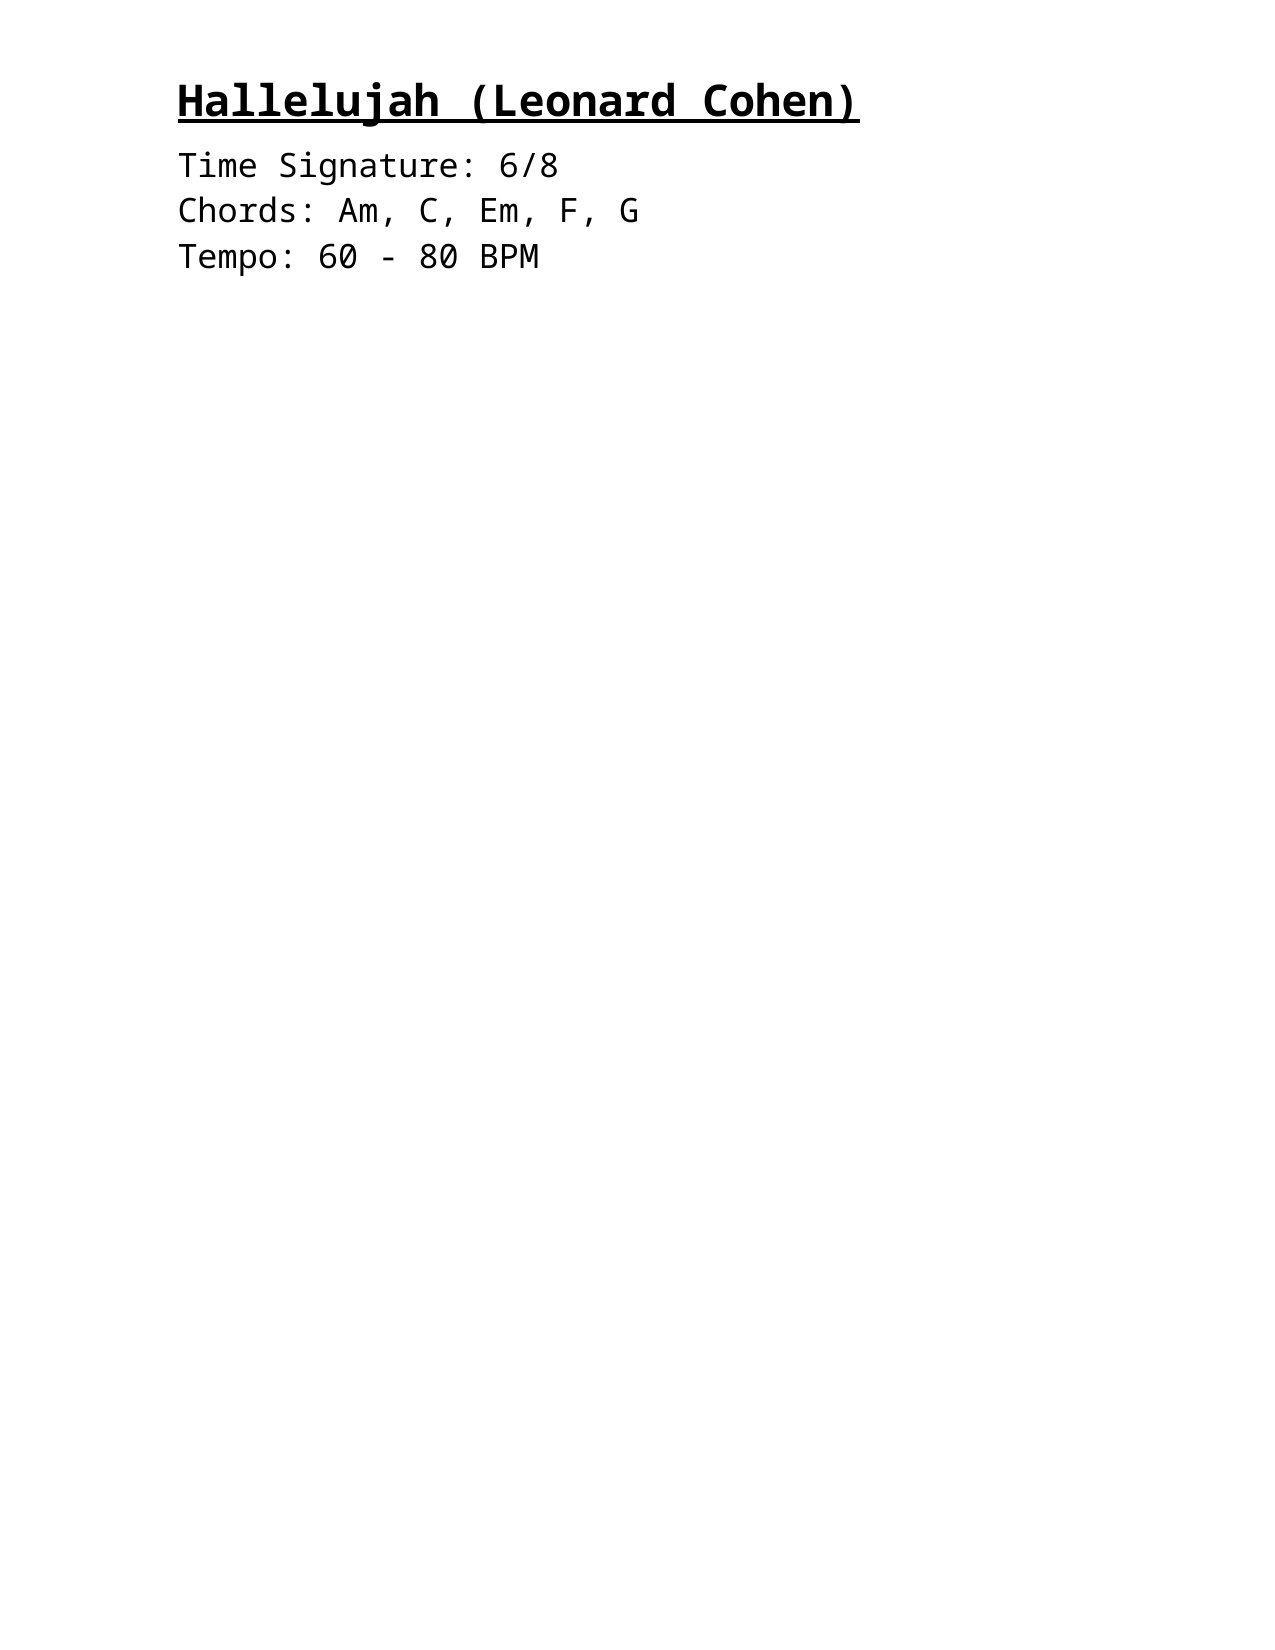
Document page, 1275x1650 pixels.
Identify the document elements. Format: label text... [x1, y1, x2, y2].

subtitle Time Signature: 6/8 [177, 141, 1231, 187]
subtitle Hallelujah (Leonard Cohen) [177, 69, 1231, 129]
subtitle Chords: Am, C, Em, F, G [177, 187, 1231, 233]
subtitle Tempo: 60 - 80 BPM [177, 233, 1231, 278]
